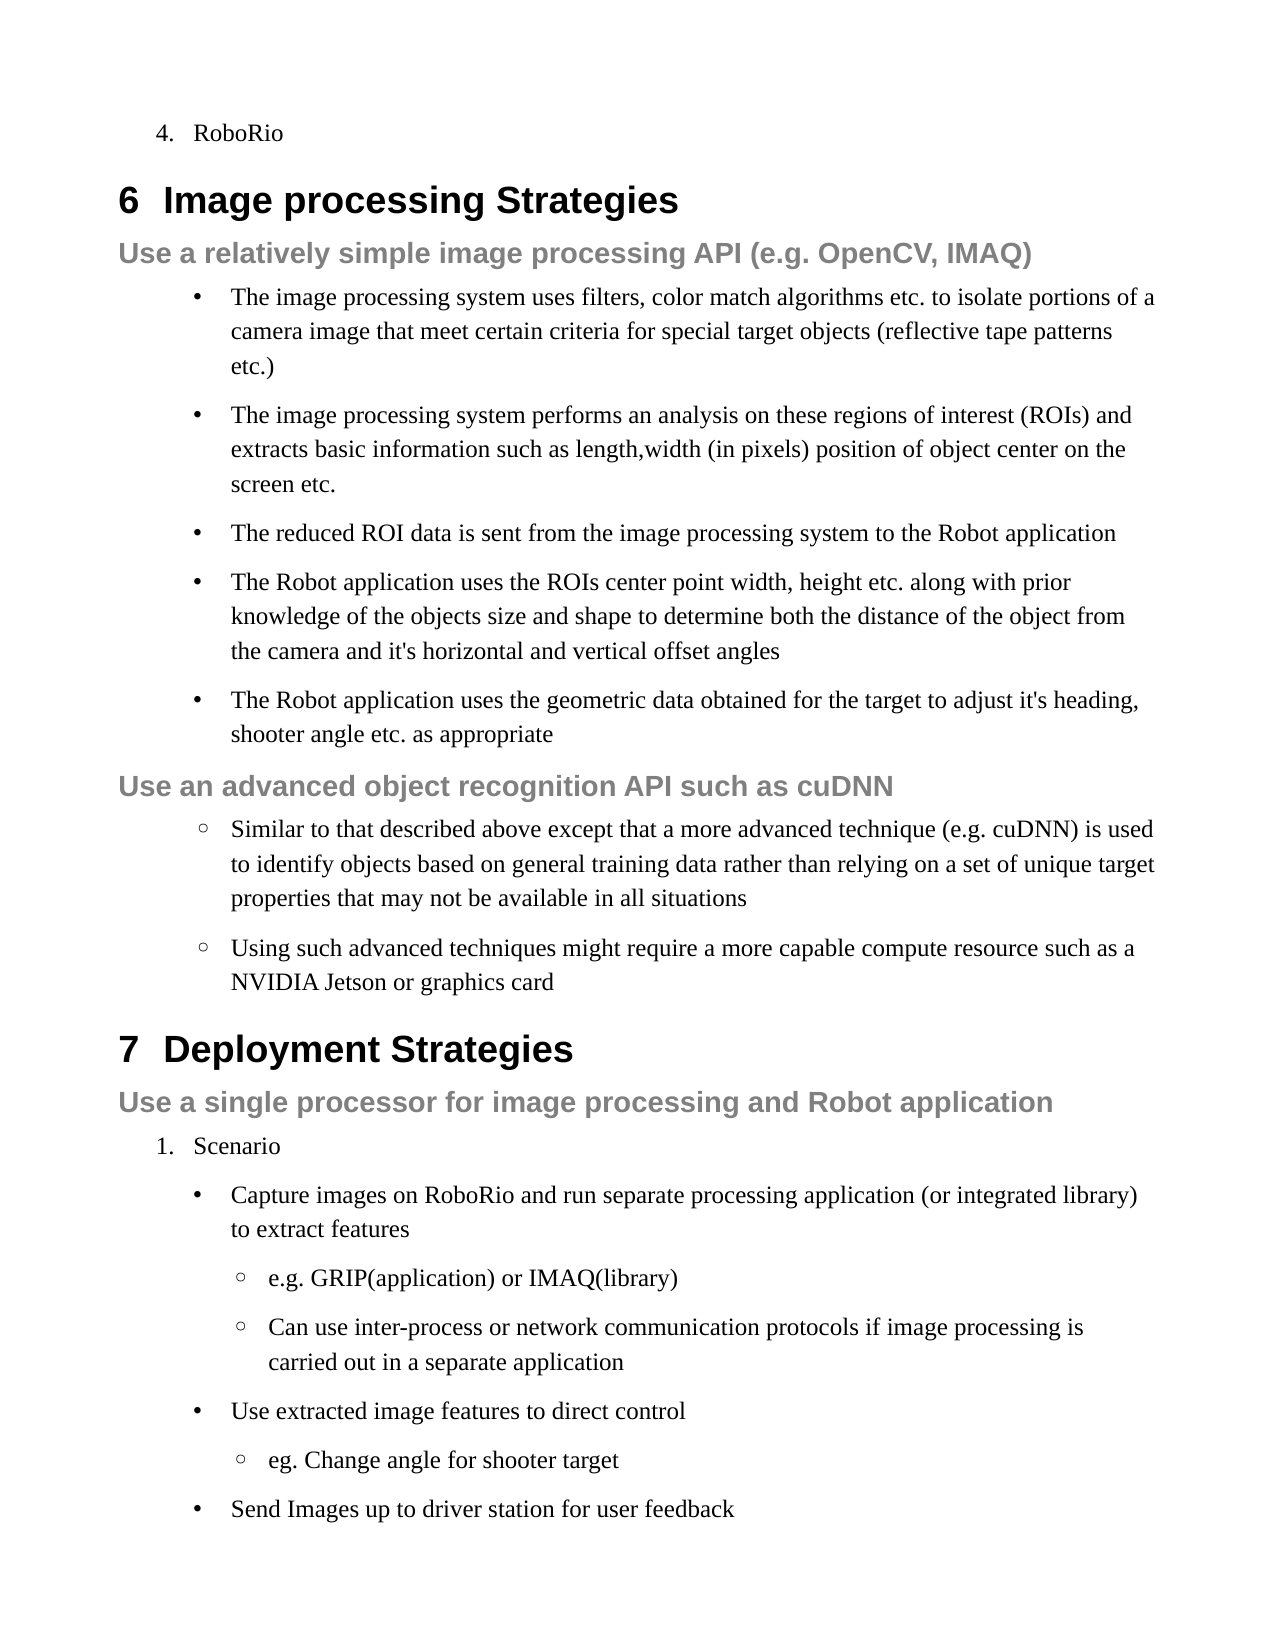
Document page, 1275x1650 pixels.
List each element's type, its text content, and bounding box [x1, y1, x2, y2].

list e.g. GRIP(application) or IMAQ(library) [231, 1263, 1157, 1292]
subtitle Use a relatively simple image processing API (e.g. OpenCV, IMAQ) [118, 236, 1157, 269]
subtitle Image processing Strategies [118, 178, 1157, 221]
list Can use inter-process or network communication protocols if image processing is carried out in a separate application [231, 1312, 1157, 1376]
list Use extracted image features to direct control [193, 1396, 1157, 1425]
list The image processing system uses filters, color match algorithms etc. to isolate portions of a camera image that meet certain criteria for special target objects (reflective tape patterns etc.) [193, 282, 1157, 379]
list The image processing system performs an analysis on these regions of interest (ROIs) and extracts basic information such as length,width (in pixels) position of object center on the screen etc. [193, 400, 1157, 498]
subtitle Use a single processor for image processing and Robot application [118, 1085, 1157, 1118]
list RoboRio [156, 118, 1157, 147]
list Similar to that described above except that a more advanced technique (e.g. cuDNN) is used to identify objects based on general training data rather than relying on a set of unique target properties that may not be available in all situations [193, 814, 1157, 912]
list The Robot application uses the geometric data obtained for the target to adjust it's heading, shooter angle etc. as appropriate [193, 685, 1157, 748]
list The reduced ROI data is sent from the image processing system to the Robot application [193, 518, 1157, 547]
subtitle Deployment Strategies [118, 1027, 1157, 1070]
list Scenario [156, 1131, 1157, 1159]
subtitle Use an advanced object recognition API such as cuDNN [118, 768, 1157, 802]
list Capture images on RoboRio and run separate processing application (or integrated library) to extract features [193, 1180, 1157, 1243]
list eg. Change angle for shooter target [231, 1445, 1157, 1474]
list Send Images up to driver station for user feedback [193, 1494, 1157, 1523]
list The Robot application uses the ROIs center point width, height etc. along with prior knowledge of the objects size and shape to determine both the distance of the object from the camera and it's horizontal and vertical offset angles [193, 567, 1157, 665]
list Using such advanced techniques might require a more capable compute resource such as a NVIDIA Jetson or graphics card [193, 933, 1157, 996]
